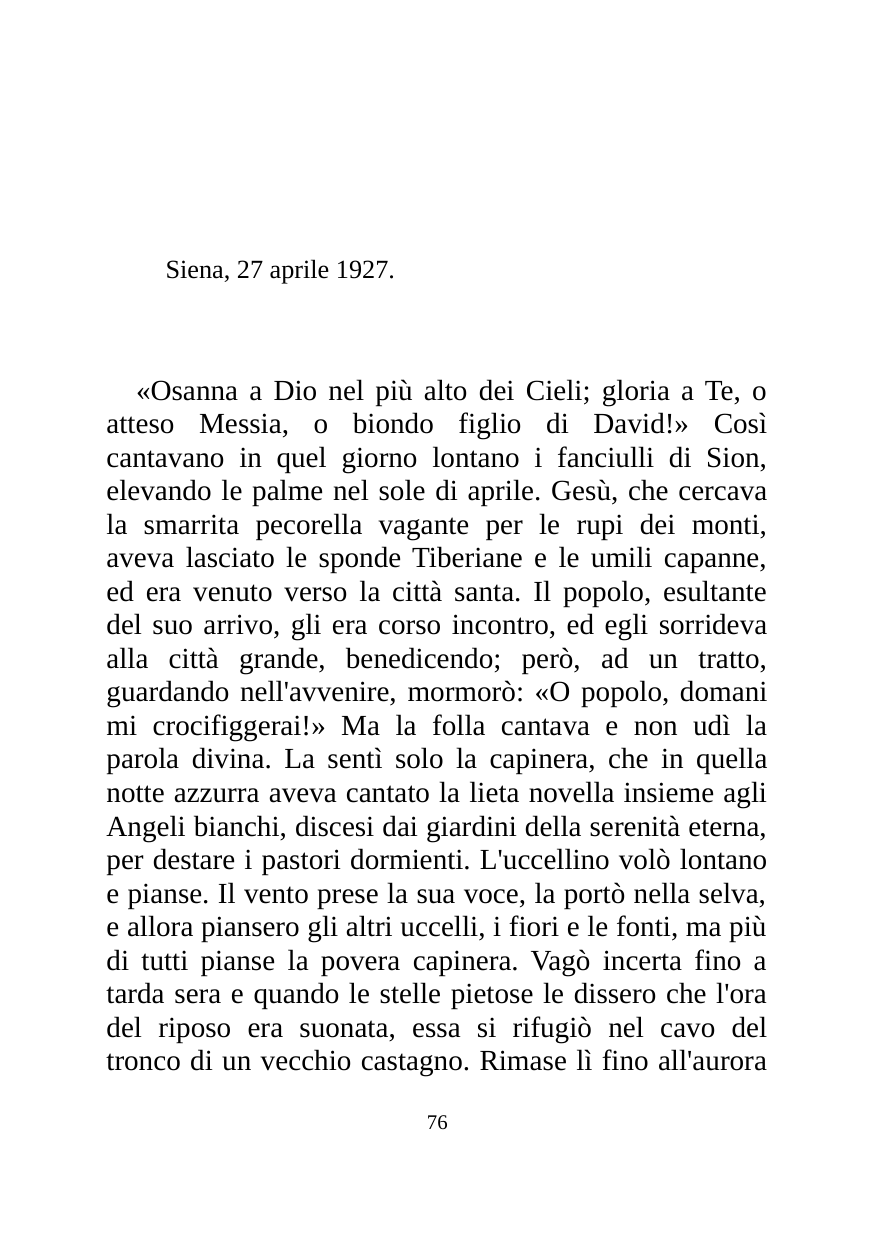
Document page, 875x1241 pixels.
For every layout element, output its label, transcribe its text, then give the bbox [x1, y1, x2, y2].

subtitle Siena, 27 aprile 1927. [165, 254, 768, 284]
text «Osanna a Dio nel più alto dei Cieli; gloria a Te, o atteso Messia, o biondo figlio di David!» Così cantavano in quel giorno lontano i fanciulli di Sion, elevando le palme nel sole di aprile. Gesù, che cercava la smarrita pecorella vagante per le rupi dei monti, aveva lasciato le sponde Tiberiane e le umili capanne, ed era venuto verso la città santa. Il popolo, esultante del suo arrivo, gli era corso incontro, ed egli sorrideva alla città grande, benedicendo; però, ad un tratto, guardando nell'avvenire, mormorò: «O popolo, domani mi crocifiggerai!» Ma la folla cantava e non udì la parola divina. La sentì solo la capinera, che in quella notte azzurra aveva cantato la lieta novella insieme agli Angeli bianchi, discesi dai giardini della serenità eterna, per destare i pastori dormienti. L'uccellino volò lontano e pianse. Il vento prese la sua voce, la portò nella selva, e allora piansero gli altri uccelli, i fiori e le fonti, ma più di tutti pianse la povera capinera. Vagò incerta fino a tarda sera e quando le stelle pietose le dissero che l'ora del riposo era suonata, essa si rifugiò nel cavo del tronco di un vecchio castagno. Rimase lì fino all'aurora [106, 373, 768, 1077]
